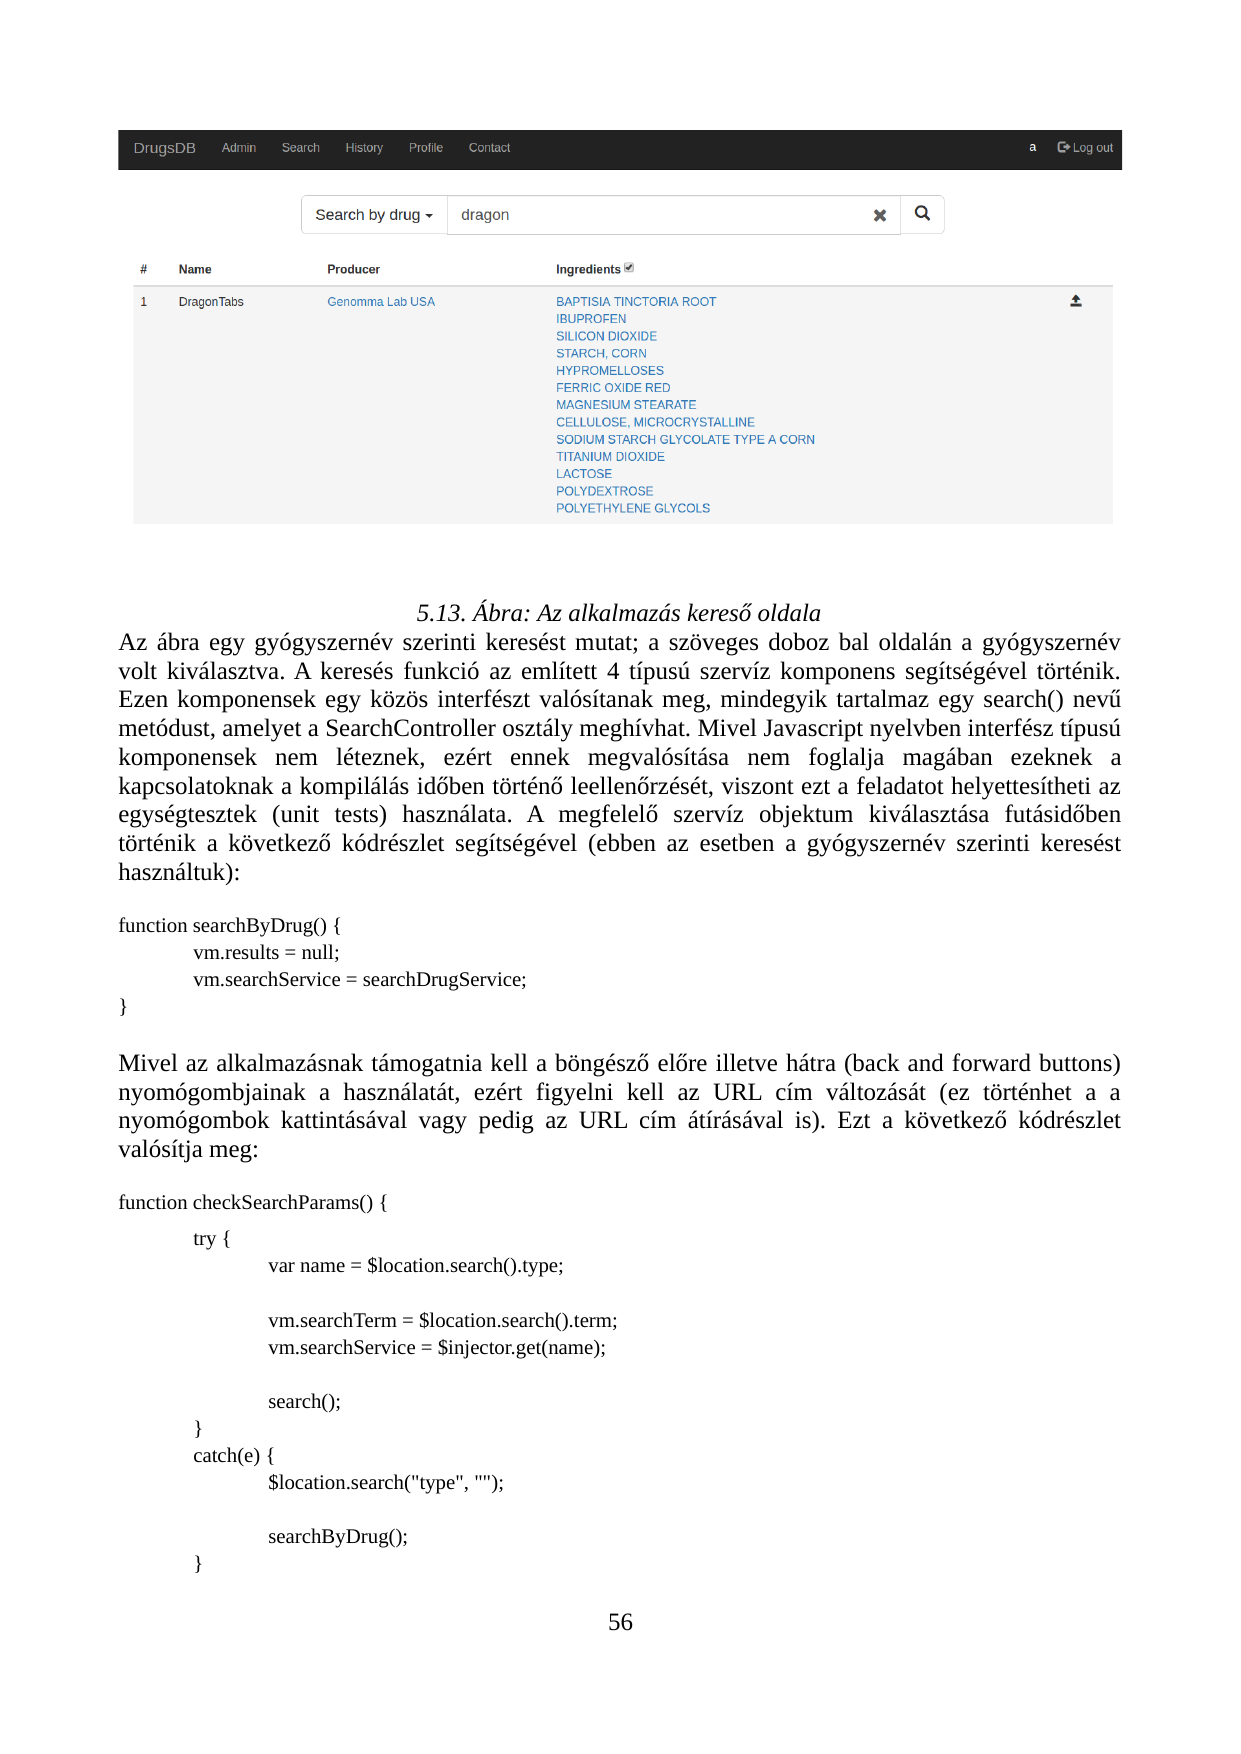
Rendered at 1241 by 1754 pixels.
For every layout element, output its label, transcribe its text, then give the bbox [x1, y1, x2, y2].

text var name = $location.search().type; [118, 1256, 1122, 1277]
title Mivel az alkalmazásnak támogatnia kell a böngésző előre illetve hátra (back and forward buttons) nyomógombjainak a használatát, ezért figyelni kell az URL cím változását (ez történhet a a nyomógombok kattintásával vagy pedig az URL cím átírásával is). Ezt a következő kódrészlet valósítja meg: [118, 1048, 1122, 1163]
text function checkSearchParams() { [118, 1193, 1122, 1214]
text vm.searchService = searchDrugService; [118, 970, 1122, 991]
text } [118, 1554, 1122, 1575]
text $location.search("type", ""); [118, 1473, 1122, 1494]
title Az ábra egy gyógyszernév szerinti keresést mutat; a szöveges doboz bal oldalán a gyógyszernév volt kiválasztva. A keresés funkció az említett 4 típusú szervíz komponens segítségével történik. Ezen komponensek egy közös interfészt valósítanak meg, mindegyik tartalmaz egy search() nevű metódust, amelyet a SearchController osztály meghívhat. Mivel Javascript nyelvben interfész típusú komponensek nem léteznek, ezért ennek megvalósítása nem foglalja magában ezeknek a kapcsolatoknak a kompilálás időben történő leellenőrzését, viszont ezt a feladatot helyettesítheti az egységtesztek (unit tests) használata. A megfelelő szervíz objektum kiválasztása futásidőben történik a következő kódrészlet segítségével (ebben az esetben a gyógyszernév szerinti keresést használtuk): [118, 627, 1122, 886]
text vm.searchTerm = $location.search().term; [118, 1310, 1122, 1331]
text vm.searchService = $injector.get(name); [118, 1337, 1122, 1358]
picture [118, 130, 1123, 599]
text } [118, 997, 1122, 1018]
text search(); [118, 1392, 1122, 1413]
text 5.13. Ábra: Az alkalmazás kereső oldala [118, 599, 1122, 627]
text vm.results = null; [118, 943, 1122, 964]
text function searchByDrug() { [118, 916, 1122, 937]
text catch(e) { [118, 1446, 1122, 1467]
text searchByDrug(); [118, 1527, 1122, 1548]
text } [118, 1419, 1122, 1440]
text try { [118, 1229, 1122, 1250]
